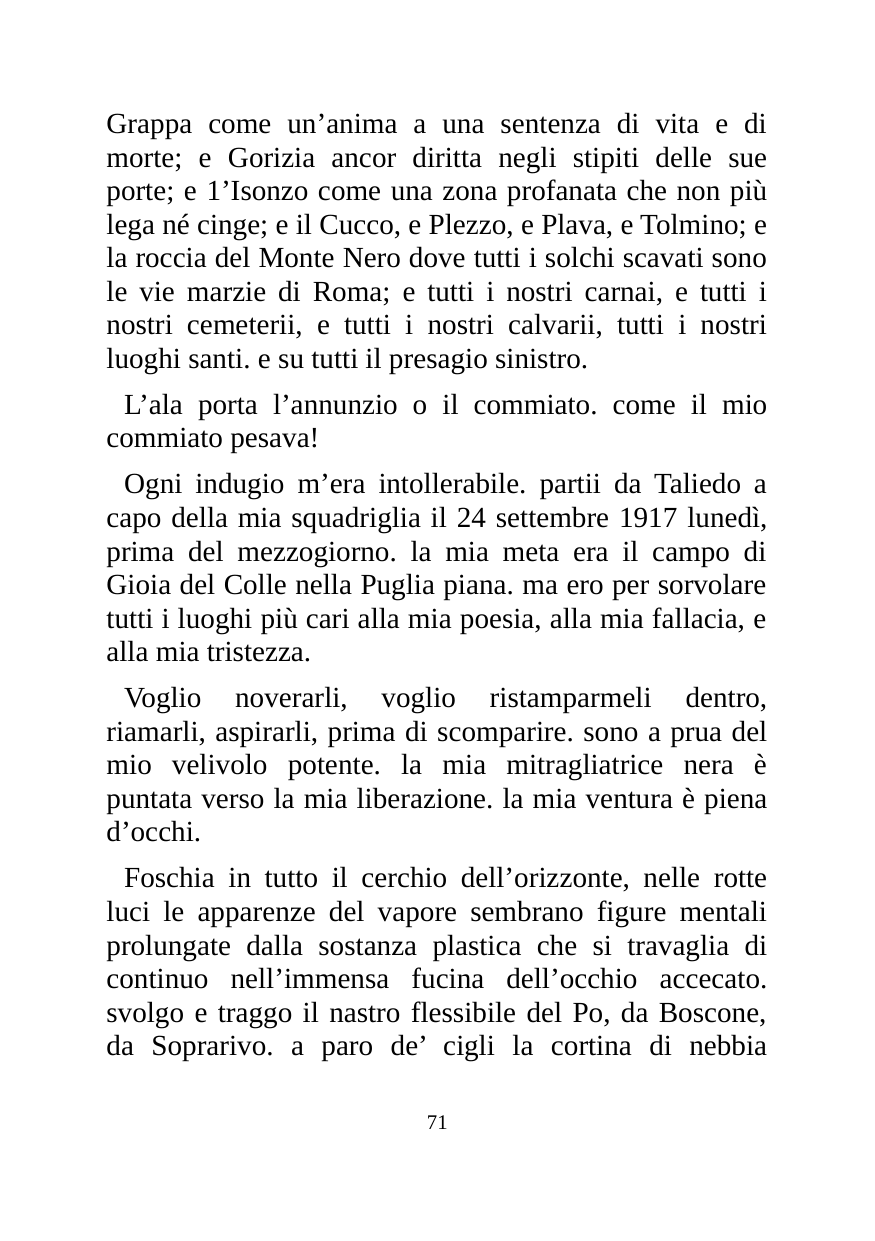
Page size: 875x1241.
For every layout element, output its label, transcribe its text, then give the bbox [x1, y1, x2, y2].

text Ogni indugio m’era intollerabile. partii da Taliedo a capo della mia squadriglia il 24 settembre 1917 lunedì, prima del mezzogiorno. la mia meta era il campo di Gioia del Colle nella Puglia piana. ma ero per sorvolare tutti i luoghi più cari alla mia poesia, alla mia fallacia, e alla mia tristezza. [106, 467, 768, 668]
text Foschia in tutto il cerchio dell’orizzonte, nelle rotte luci le apparenze del vapore sembrano figure mentali prolungate dalla sostanza plastica che si travaglia di continuo nell’immensa fucina dell’occhio accecato. svolgo e traggo il nastro flessibile del Po, da Boscone, da Soprarivo. a paro de’ cigli la cortina di nebbia [106, 861, 768, 1062]
text L’ala porta l’annunzio o il commiato. come il mio commiato pesava! [106, 387, 768, 454]
text Voglio noverarli, voglio ristamparmeli dentro, riamarli, aspirarli, prima di scomparire. sono a prua del mio velivolo potente. la mia mitragliatrice nera è puntata verso la mia liberazione. la mia ventura è piena d’occhi. [106, 680, 768, 848]
text Grappa come un’anima a una sentenza di vita e di morte; e Gorizia ancor diritta negli stipiti delle sue porte; e 1’Isonzo come una zona profanata che non più lega né cinge; e il Cucco, e Plezzo, e Plava, e Tolmino; e la roccia del Monte Nero dove tutti i solchi scavati sono le vie marzie di Roma; e tutti i nostri carnai, e tutti i nostri cemeterii, e tutti i nostri calvarii, tutti i nostri luoghi santi. e su tutti il presagio sinistro. [106, 106, 768, 374]
